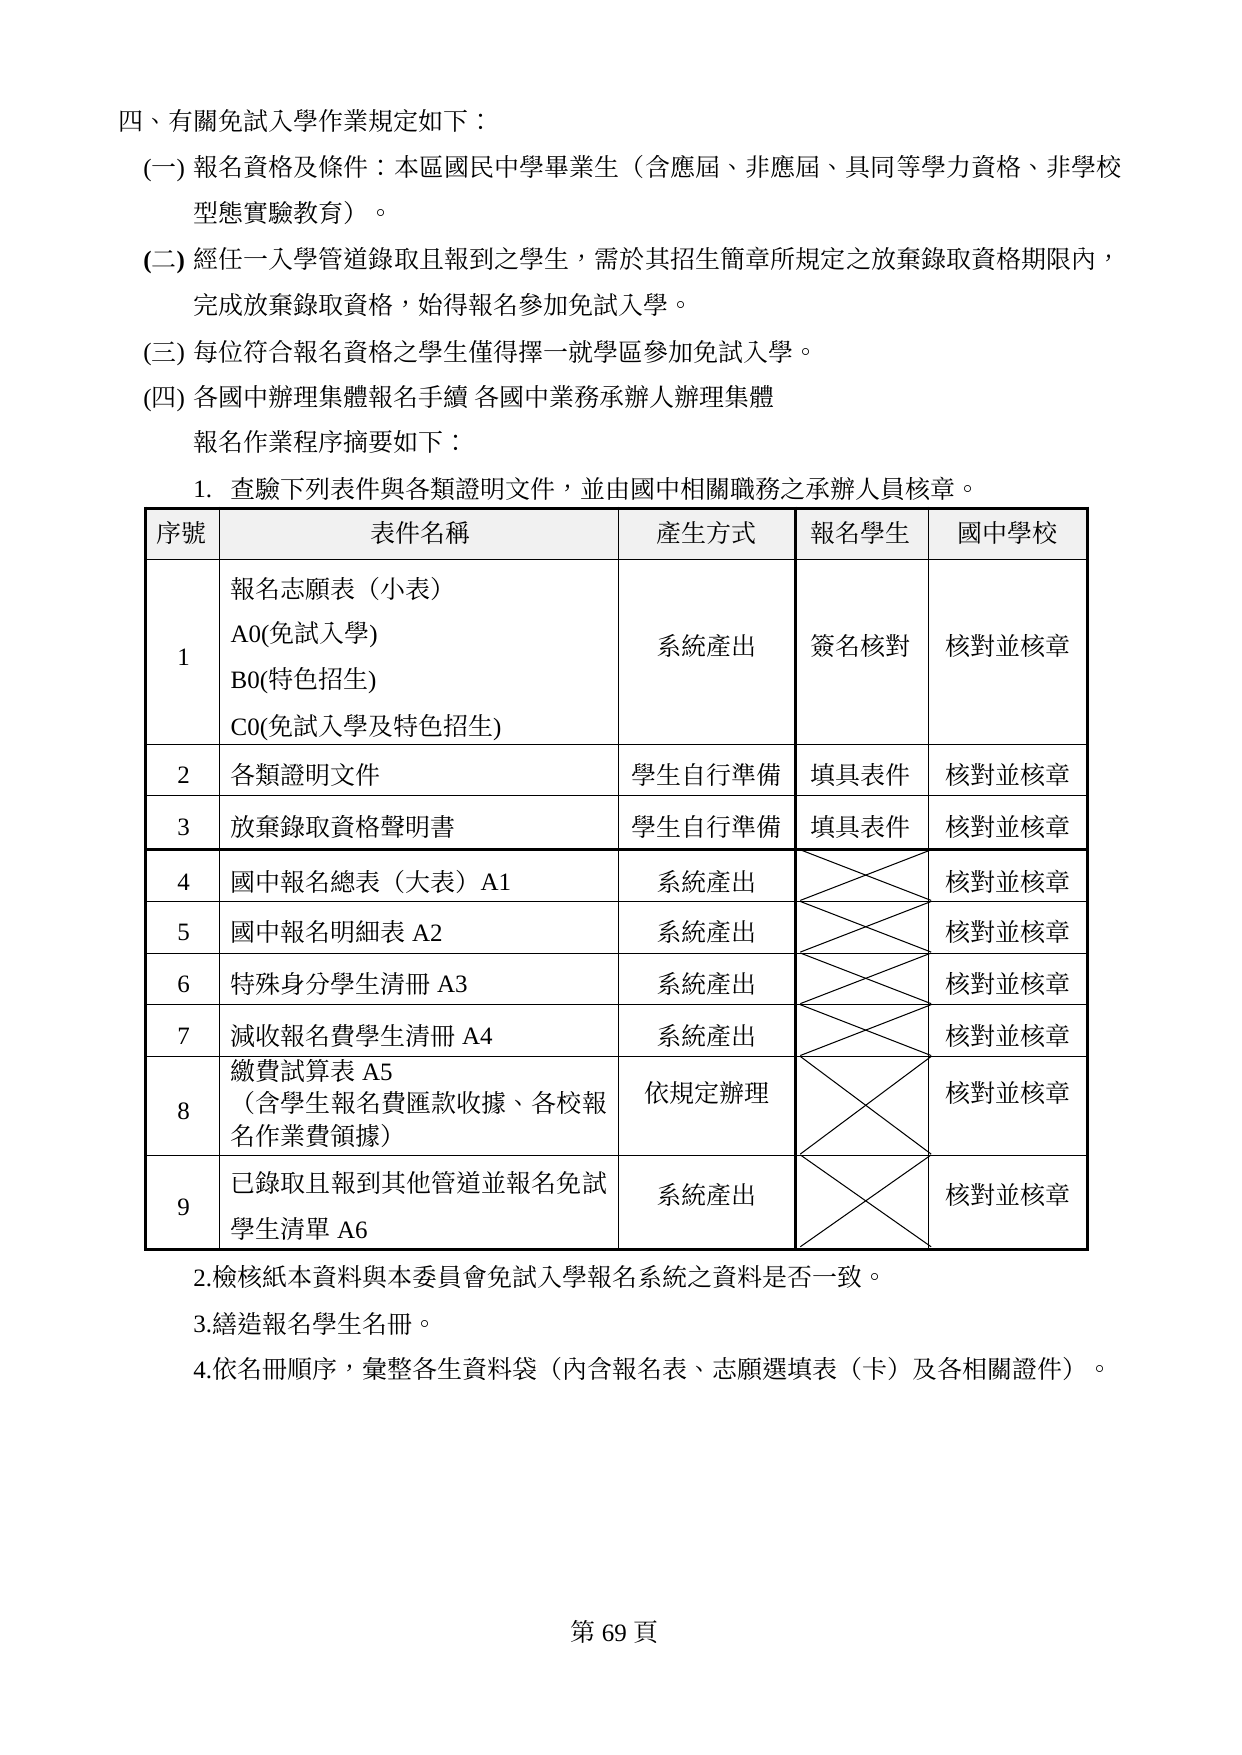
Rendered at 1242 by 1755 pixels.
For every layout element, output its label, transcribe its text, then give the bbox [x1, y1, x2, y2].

table_cell 7 [147, 1005, 219, 1056]
table_cell [870, 904, 928, 949]
table_cell [805, 1156, 927, 1199]
table_cell [805, 928, 926, 952]
table_cell 學生自行準備 [619, 796, 794, 848]
table_cell [804, 1057, 928, 1104]
table_cell 繳費試算表 A5 （含學生報名費匯款收據、各校報 名作業費領據） [220, 1057, 618, 1154]
table_cell [797, 954, 862, 1004]
table_cell 系統產出 [619, 1005, 794, 1056]
table_cell [797, 1005, 861, 1056]
table_cell 系統產出 [619, 954, 794, 1004]
table_cell [868, 1159, 928, 1243]
table_cell 系統產出 [619, 1156, 794, 1248]
table_cell [803, 1107, 928, 1154]
table_cell [797, 1057, 863, 1154]
text 4.依名冊順序，彙整各生資料袋（內含報名表、志願選填表（卡）及各相關證件）。 [193, 1339, 1137, 1385]
table_cell [797, 851, 861, 901]
table_cell 核對並核章 [929, 796, 1086, 848]
table_cell 依規定辦理 [619, 1057, 794, 1154]
table_cell 已錄取且報到其他管道並報名免試 學生清單 A6 [220, 1156, 618, 1248]
text (二) 經任一入學管道錄取且報到之學生，需於其招生簡章所規定之放棄錄取資格期限內， 完成放棄錄取資格，始得報名參加免試入學。 [143, 232, 1133, 323]
table_cell [807, 954, 924, 977]
table_cell [797, 1156, 863, 1248]
table_cell 核對並核章 [929, 745, 1086, 795]
table_header 序號 [147, 510, 219, 559]
table_cell 4 [147, 851, 219, 901]
table_cell 特殊身分學生清冊 A3 [220, 954, 618, 1004]
text 3.繕造報名學生名冊。 [193, 1293, 1137, 1339]
table_cell [868, 1061, 928, 1150]
table_cell 減收報名費學生清冊 A4 [220, 1005, 618, 1056]
table_cell [806, 1005, 926, 1029]
table_cell 核對並核章 [929, 1005, 1086, 1056]
table_cell 各類證明文件 [220, 745, 618, 795]
text (一) 報名資格及條件：本區國民中學畢業生（含應屆、非應屆、具同等學力資格、非學校 型態實驗教育）。 [143, 140, 1133, 232]
table_cell 核對並核章 [929, 1156, 1086, 1248]
table_header 國中學校 [929, 510, 1086, 559]
table_header 表件名稱 [220, 510, 618, 559]
text 2.檢核紙本資料與本委員會免試入學報名系統之資料是否一致。 [193, 1251, 1137, 1293]
table_cell [797, 902, 862, 952]
table_cell 報名志願表（小表） A0(免試入學) B0(特色招生) C0(免試入學及特色招生) [220, 560, 618, 744]
table_cell 填具表件 [797, 745, 928, 795]
table_header 報名學生 [797, 510, 928, 559]
table_cell 核對並核章 [929, 1057, 1086, 1154]
table_cell [803, 876, 928, 901]
text (三) 每位符合報名資格之學生僅得擇一就學區參加免試入學。 [143, 323, 1137, 367]
table_cell [804, 980, 928, 1004]
table_cell 1 [147, 560, 219, 744]
table_cell 2 [147, 745, 219, 795]
table_cell 系統產出 [619, 902, 794, 952]
table_cell [801, 1202, 928, 1248]
table_cell [869, 956, 928, 1001]
table_header 產生方式 [619, 510, 794, 559]
table_cell 國中報名明細表 A2 [220, 902, 618, 952]
table_cell 放棄錄取資格聲明書 [220, 796, 618, 848]
table_cell 核對並核章 [929, 954, 1086, 1004]
text 1. 查驗下列表件與各類證明文件，並由國中相關職務之承辦人員核章。 [193, 461, 1137, 502]
table_cell 6 [147, 954, 219, 1004]
table_cell 核對並核章 [929, 851, 1086, 901]
table_cell 核對並核章 [929, 560, 1086, 744]
text 四、有關免試入學作業規定如下： [118, 100, 1137, 138]
table_cell 9 [147, 1156, 219, 1248]
table_cell 國中報名總表（大表）A1 [220, 851, 618, 901]
table_cell 填具表件 [797, 796, 928, 848]
table_cell 核對並核章 [929, 902, 1086, 952]
table_cell [808, 851, 923, 874]
table_cell 簽名核對 [797, 560, 928, 744]
table_cell [806, 902, 925, 925]
table_cell 系統產出 [619, 851, 794, 901]
table_cell 學生自行準備 [619, 745, 794, 795]
table_cell [870, 1007, 928, 1053]
table_cell 8 [147, 1057, 219, 1154]
table_cell 系統產出 [619, 560, 794, 744]
table_cell [870, 852, 928, 898]
table_cell [804, 1031, 928, 1056]
table_cell 3 [147, 796, 219, 848]
table_cell 5 [147, 902, 219, 952]
text (四) 各國中辦理集體報名手續 各國中業務承辦人辦理集體報名作業程序摘要如下： [143, 369, 779, 461]
